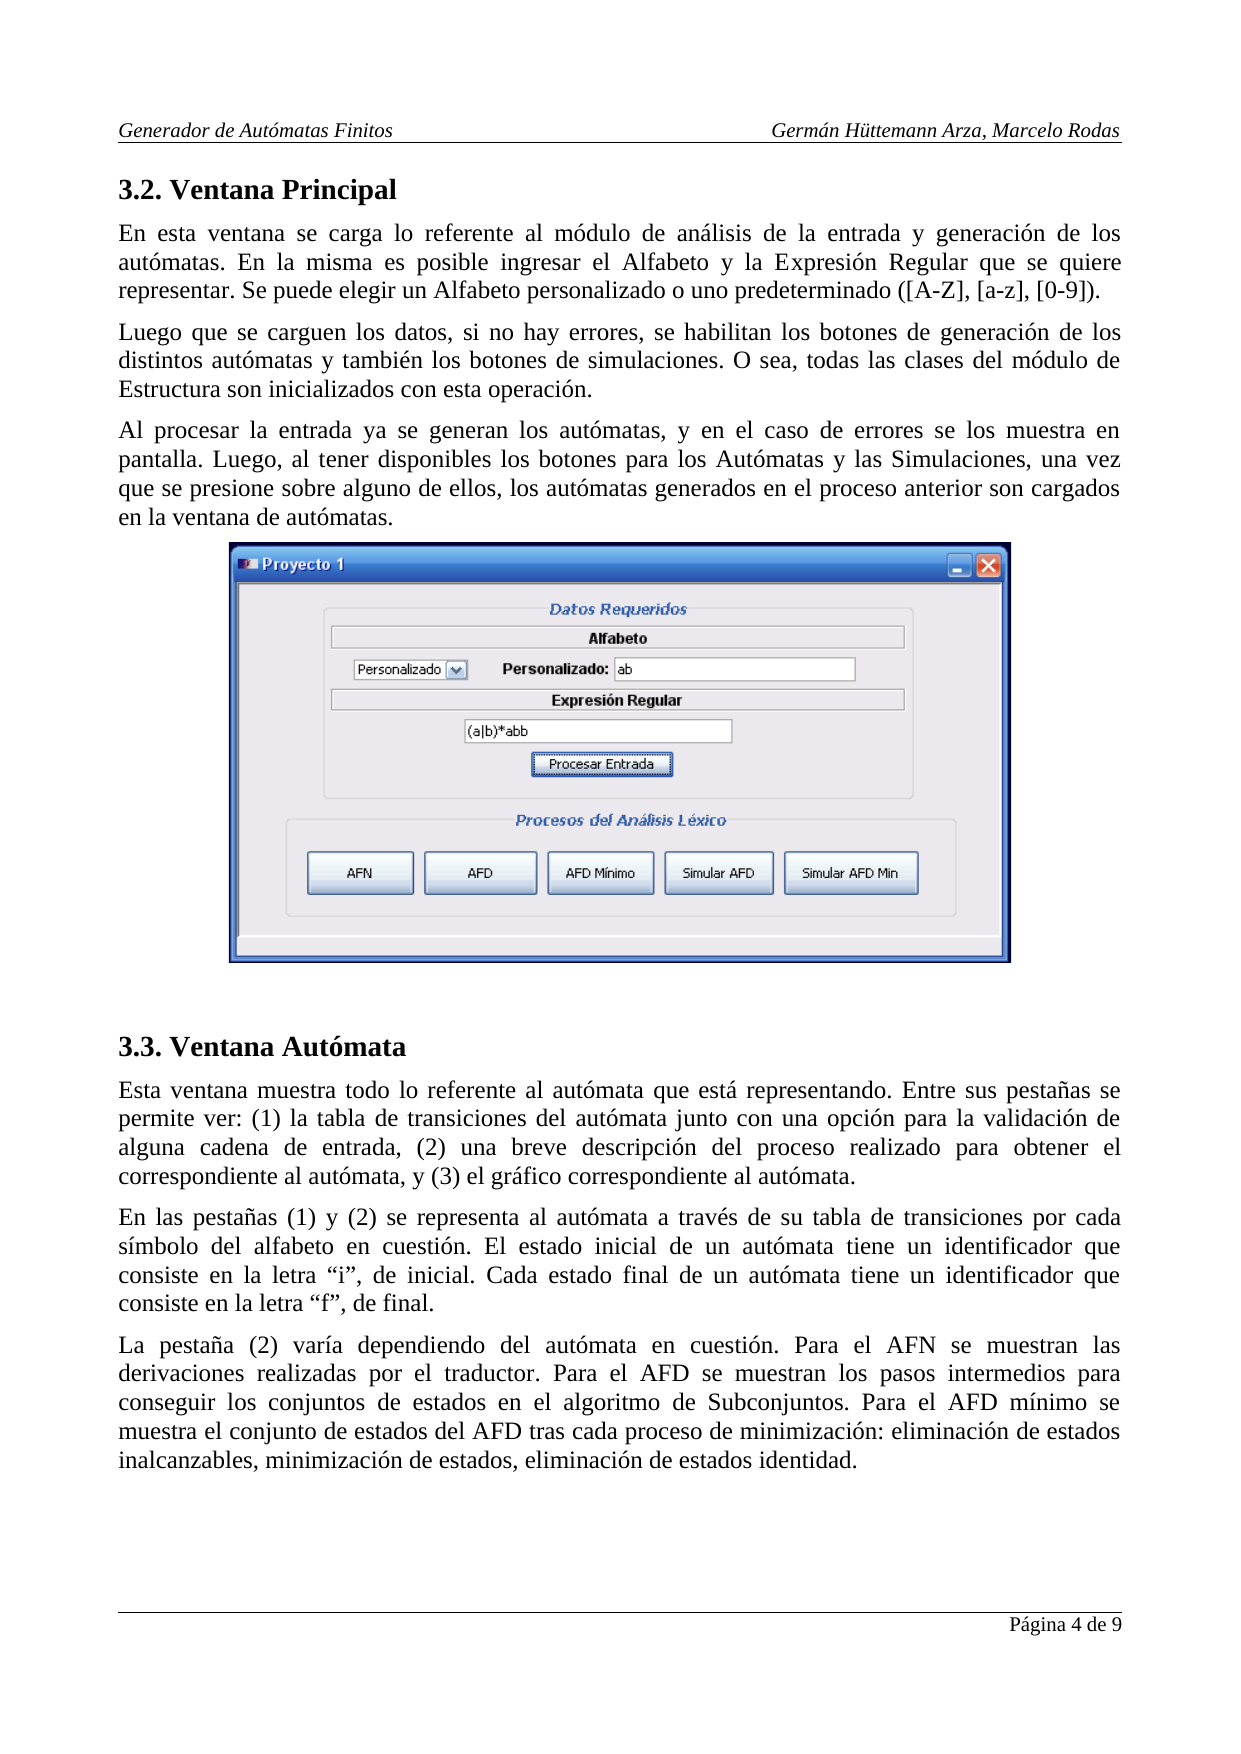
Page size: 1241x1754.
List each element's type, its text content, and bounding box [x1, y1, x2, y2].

text En las pestañas (1) y (2) se representa al autómata a través de su tabla de transiciones por cada símbolo del alfabeto en cuestión. El estado inicial de un autómata tiene un identificador que consiste en la letra “i”, de inicial. Cada estado final de un autómata tiene un identificador que consiste en la letra “f”, de final. [118, 1202, 1122, 1317]
text En esta ventana se carga lo referente al módulo de análisis de la entrada y generación de los autómatas. En la misma es posible ingresar el Alfabeto y la Expresión Regular que se quiere representar. Se puede elegir un Alfabeto personalizado o uno predeterminado ([A-Z], [a-z], [0-9]). [118, 218, 1122, 304]
text La pestaña (2) varía dependiendo del autómata en cuestión. Para el AFN se muestran las derivaciones realizadas por el traductor. Para el AFD se muestran los pasos intermedios para conseguir los conjuntos de estados en el algoritmo de Subconjuntos. Para el AFD mínimo se muestra el conjunto de estados del AFD tras cada proceso de minimización: eliminación de estados inalcanzables, minimización de estados, eliminación de estados identidad. [118, 1330, 1122, 1473]
subtitle 3.3. Ventana Autómata [118, 1029, 1122, 1062]
text Al procesar la entrada ya se generan los autómatas, y en el caso de errores se los muestra en pantalla. Luego, al tener disponibles los botones para los Autómatas y las Simulaciones, una vez que se presione sobre alguno de ellos, los autómatas generados en el proceso anterior son cargados en la ventana de autómatas. [118, 415, 1122, 530]
subtitle 3.2. Ventana Principal [118, 172, 1122, 205]
picture [228, 542, 1012, 963]
text Luego que se carguen los datos, si no hay errores, se habilitan los botones de generación de los distintos autómatas y también los botones de simulaciones. O sea, todas las clases del módulo de Estructura son inicializados con esta operación. [118, 317, 1122, 403]
text Esta ventana muestra todo lo referente al autómata que está representando. Entre sus pestañas se permite ver: (1) la tabla de transiciones del autómata junto con una opción para la validación de alguna cadena de entrada, (2) una breve descripción del proceso realizado para obtener el correspondiente al autómata, y (3) el gráfico correspondiente al autómata. [118, 1075, 1122, 1190]
